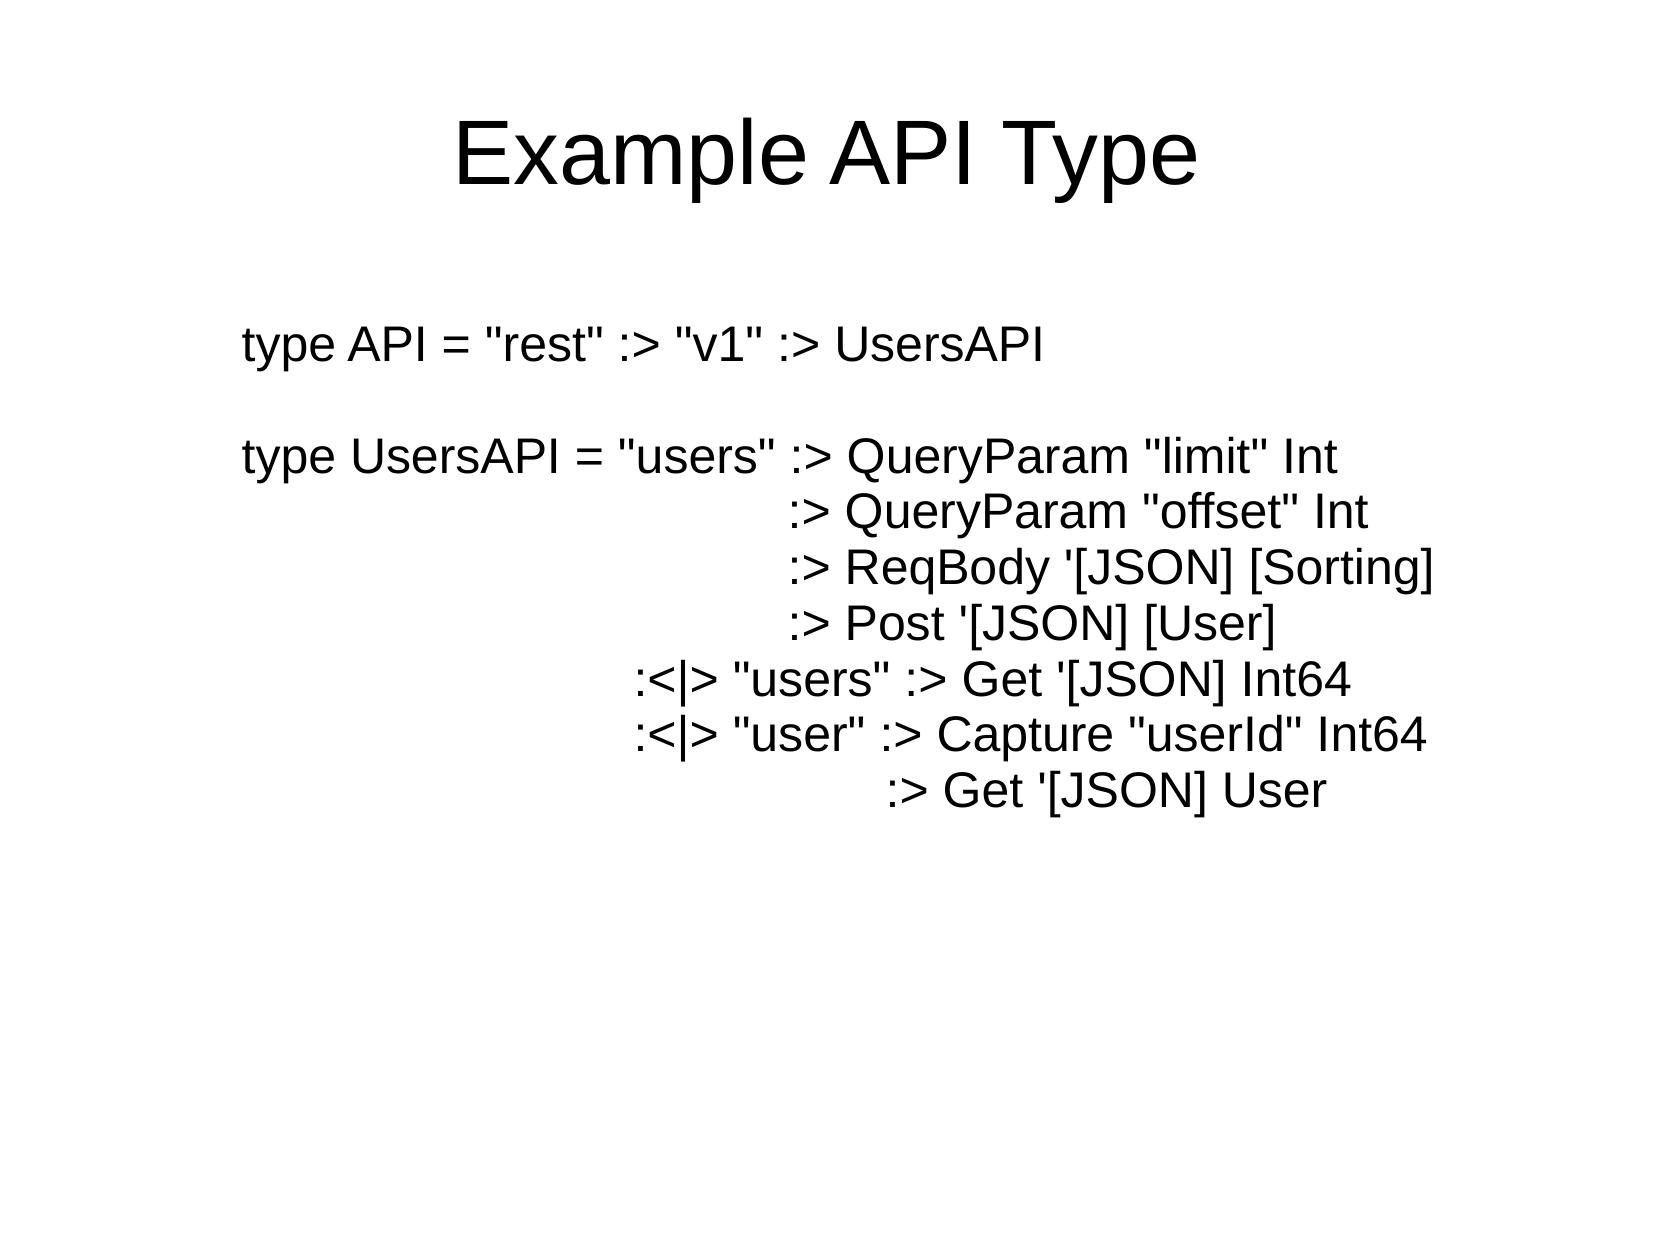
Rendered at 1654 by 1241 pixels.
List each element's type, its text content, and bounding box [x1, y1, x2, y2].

title Example API Type [82, 49, 1571, 257]
subtitle type API = "rest" :> "v1" :> UsersAPI type UsersAPI = "users" :> QueryParam "limit" Int :> QueryParam "offset" Int :> ReqBody '[JSON] [Sorting] :> Post '[JSON] [User] :<|> "users" :> Get '[JSON] Int64 :<|> "user" :> Capture "userId" Int64 :> Get '[JSON] User [185, 290, 1468, 901]
